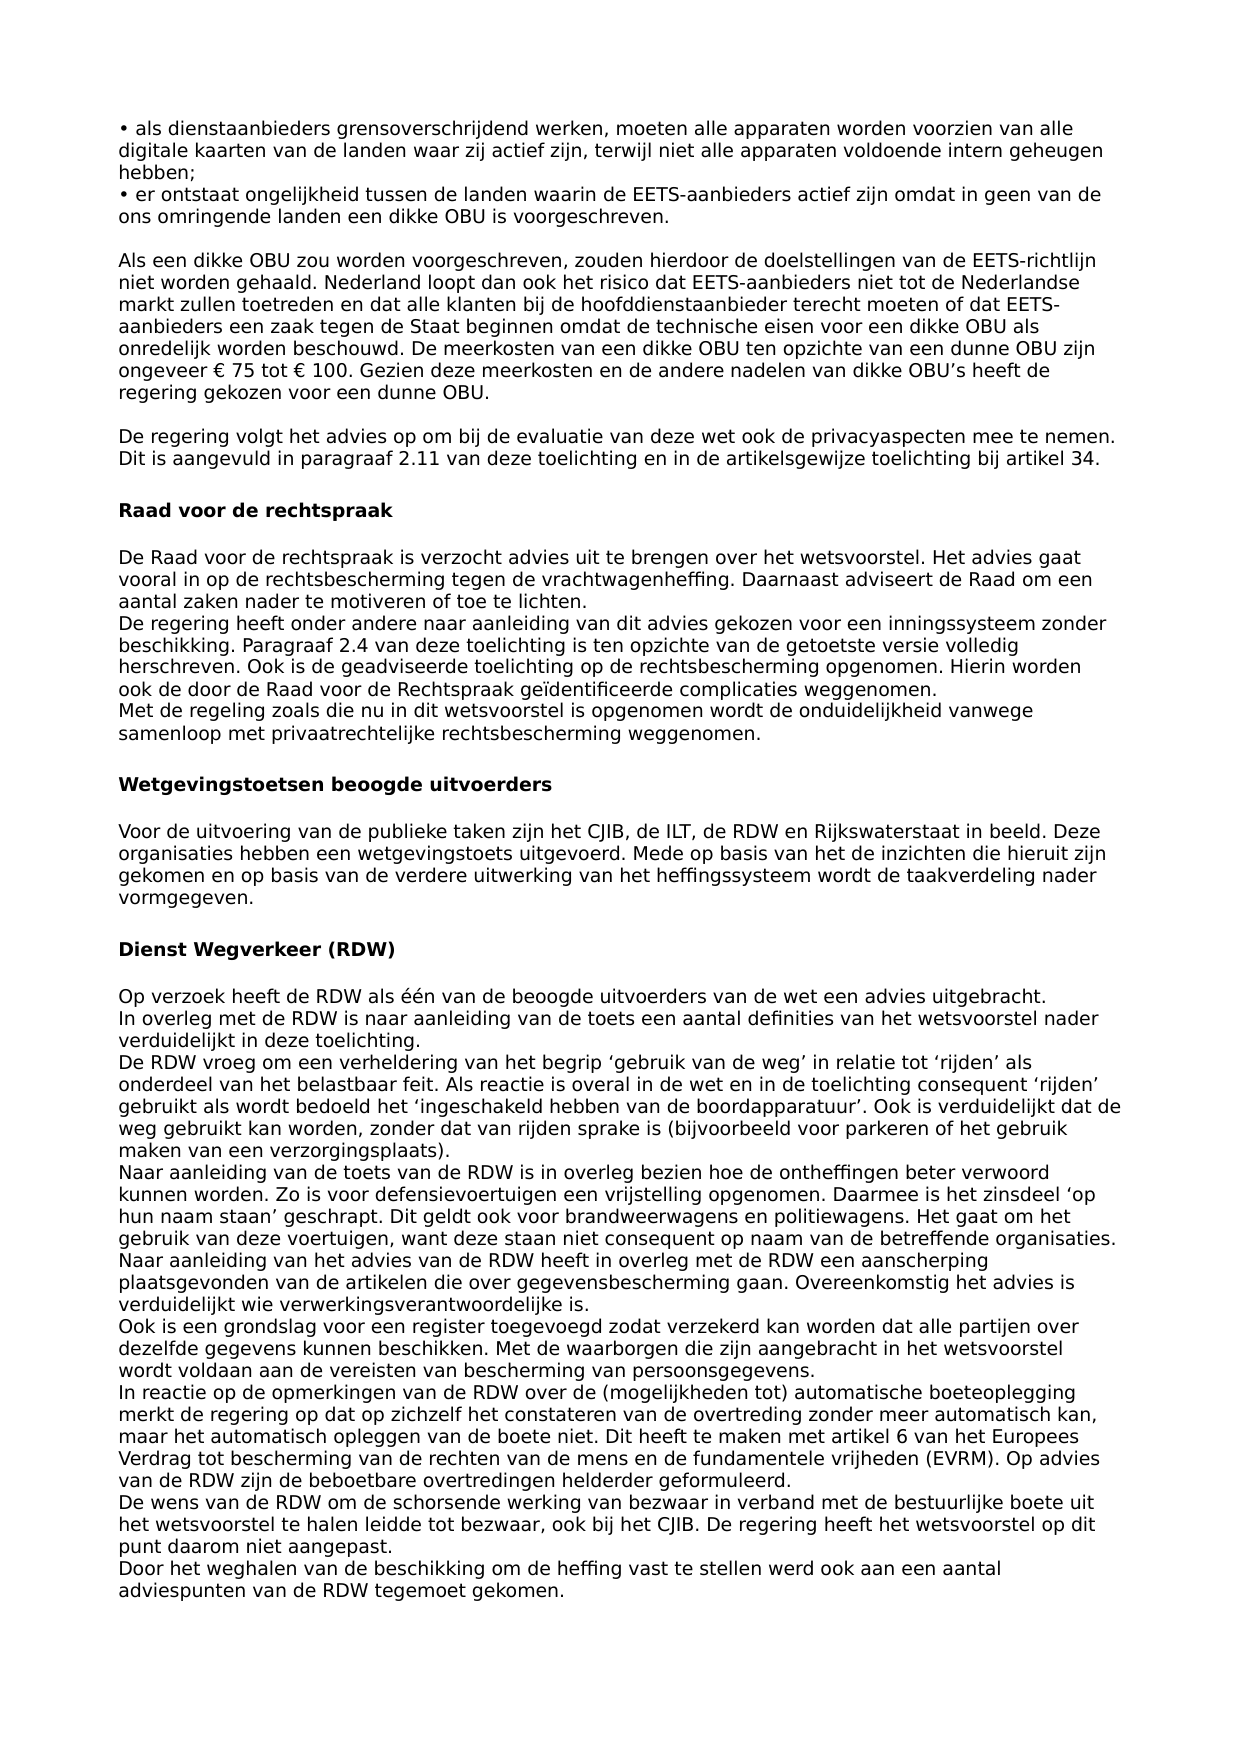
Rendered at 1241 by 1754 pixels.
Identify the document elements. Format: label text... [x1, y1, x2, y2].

subtitle Wetgevingstoetsen beoogde uitvoerders [118, 774, 1122, 796]
subtitle Raad voor de rechtspraak [118, 499, 1122, 522]
text • er ontstaat ongelijkheid tussen de landen waarin de EETS-aanbieders actief zijn omdat in geen van de ons omringende landen een dikke OBU is voorgeschreven. [118, 184, 1122, 228]
subtitle Dienst Wegverkeer (RDW) [118, 939, 1122, 961]
text • als dienstaanbieders grensoverschrijdend werken, moeten alle apparaten worden voorzien van alle digitale kaarten van de landen waar zij actief zijn, terwijl niet alle apparaten voldoende intern geheugen hebben; [118, 118, 1122, 184]
text De regering heeft onder andere naar aanleiding van dit advies gekozen voor een inningssysteem zonder beschikking. Paragraaf 2.4 van deze toelichting is ten opzichte van de getoetste versie volledig herschreven. Ook is de geadviseerde toelichting op de rechtsbescherming opgenomen. Hierin worden ook de door de Raad voor de Rechtspraak geïdentificeerde complicaties weggenomen. [118, 612, 1122, 700]
text De wens van de RDW om de schorsende werking van bezwaar in verband met de bestuurlijke boete uit het wetsvoorstel te halen leidde tot bezwaar, ook bij het CJIB. De regering heeft het wetsvoorstel op dit punt daarom niet aangepast. [118, 1492, 1122, 1558]
text Ook is een grondslag voor een register toegevoegd zodat verzekerd kan worden dat alle partijen over dezelfde gegevens kunnen beschikken. Met de waarborgen die zijn aangebracht in het wetsvoorstel wordt voldaan aan de vereisten van bescherming van persoonsgegevens. [118, 1316, 1122, 1382]
text De RDW vroeg om een verheldering van het begrip ‘gebruik van de weg’ in relatie tot ‘rijden’ als onderdeel van het belastbaar feit. Als reactie is overal in de wet en in de toelichting consequent ‘rijden’ gebruikt als wordt bedoeld het ‘ingeschakeld hebben van de boordapparatuur’. Ook is verduidelijkt dat de weg gebruikt kan worden, zonder dat van rijden sprake is (bijvoorbeeld voor parkeren of het gebruik maken van een verzorgingsplaats). [118, 1052, 1122, 1162]
text De regering volgt het advies op om bij de evaluatie van deze wet ook de privacyaspecten mee te nemen. Dit is aangevuld in paragraaf 2.11 van deze toelichting en in de artikelsgewijze toelichting bij artikel 34. [118, 426, 1122, 469]
text Op verzoek heeft de RDW als één van de beoogde uitvoerders van de wet een advies uitgebracht. [118, 986, 1122, 1008]
text In overleg met de RDW is naar aanleiding van de toets een aantal definities van het wetsvoorstel nader verduidelijkt in deze toelichting. [118, 1008, 1122, 1052]
text Naar aanleiding van het advies van de RDW heeft in overleg met de RDW een aanscherping plaatsgevonden van de artikelen die over gegevensbescherming gaan. Overeenkomstig het advies is verduidelijkt wie verwerkingsverantwoordelijke is. [118, 1250, 1122, 1316]
text Met de regeling zoals die nu in dit wetsvoorstel is opgenomen wordt de onduidelijkheid vanwege samenloop met privaatrechtelijke rechtsbescherming weggenomen. [118, 700, 1122, 744]
text Als een dikke OBU zou worden voorgeschreven, zouden hierdoor de doelstellingen van de EETS-richtlijn niet worden gehaald. Nederland loopt dan ook het risico dat EETS-aanbieders niet tot de Nederlandse markt zullen toetreden en dat alle klanten bij de hoofddienstaanbieder terecht moeten of dat EETS-aanbieders een zaak tegen de Staat beginnen omdat de technische eisen voor een dikke OBU als onredelijk worden beschouwd. De meerkosten van een dikke OBU ten opzichte van een dunne OBU zijn ongeveer € 75 tot € 100. Gezien deze meerkosten en de andere nadelen van dikke OBU’s heeft de regering gekozen voor een dunne OBU. [118, 250, 1122, 404]
text In reactie op de opmerkingen van de RDW over de (mogelijkheden tot) automatische boeteoplegging merkt de regering op dat op zichzelf het constateren van de overtreding zonder meer automatisch kan, maar het automatisch opleggen van de boete niet. Dit heeft te maken met artikel 6 van het Europees Verdrag tot bescherming van de rechten van de mens en de fundamentele vrijheden (EVRM). Op advies van de RDW zijn de beboetbare overtredingen helderder geformuleerd. [118, 1382, 1122, 1492]
text Naar aanleiding van de toets van de RDW is in overleg bezien hoe de ontheffingen beter verwoord kunnen worden. Zo is voor defensievoertuigen een vrijstelling opgenomen. Daarmee is het zinsdeel ‘op hun naam staan’ geschrapt. Dit geldt ook voor brandweerwagens en politiewagens. Het gaat om het gebruik van deze voertuigen, want deze staan niet consequent op naam van de betreffende organisaties. [118, 1162, 1122, 1250]
text Voor de uitvoering van de publieke taken zijn het CJIB, de ILT, de RDW en Rijkswaterstaat in beeld. Deze organisaties hebben een wetgevingstoets uitgevoerd. Mede op basis van het de inzichten die hieruit zijn gekomen en op basis van de verdere uitwerking van het heffingssysteem wordt de taakverdeling nader vormgegeven. [118, 821, 1122, 909]
text De Raad voor de rechtspraak is verzocht advies uit te brengen over het wetsvoorstel. Het advies gaat vooral in op de rechtsbescherming tegen de vrachtwagenheffing. Daarnaast adviseert de Raad om een aantal zaken nader te motiveren of toe te lichten. [118, 547, 1122, 612]
text Door het weghalen van de beschikking om de heffing vast te stellen werd ook aan een aantal adviespunten van de RDW tegemoet gekomen. [118, 1558, 1122, 1602]
